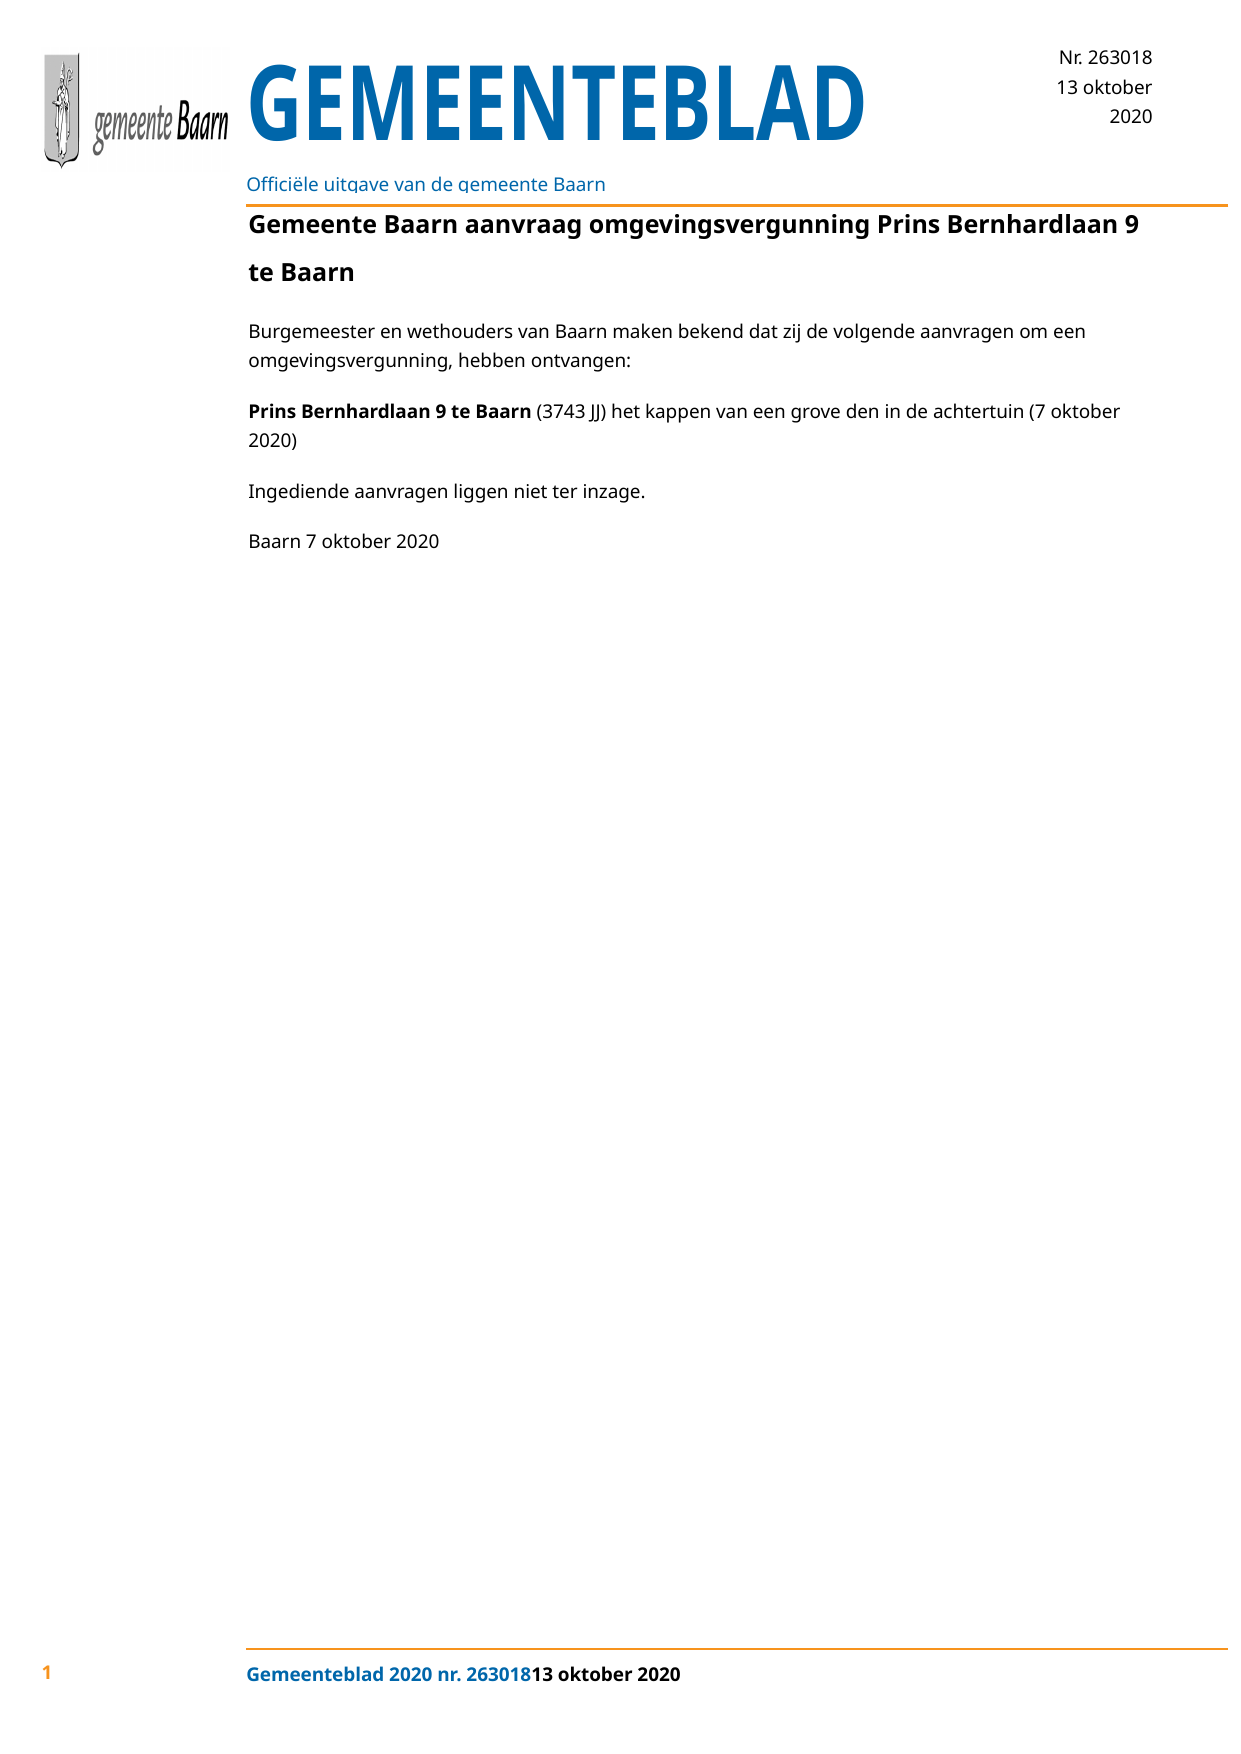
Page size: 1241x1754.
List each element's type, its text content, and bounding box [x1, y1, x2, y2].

text Baarn 7 oktober 2020 [248, 528, 1152, 554]
text Gemeente Baarn aanvraag omgevingsvergunning Prins Bernhardlaan 9 te Baarn [248, 207, 1152, 288]
text Prins Bernhardlaan 9 te Baarn (3743 JJ) het kappen van een grove den in de achtertuin (7 oktober 2020) [248, 398, 1152, 453]
text Ingediende aanvragen liggen niet ter inzage. [248, 478, 1152, 504]
picture [41, 47, 231, 172]
text Burgemeester en wethouders van Baarn maken bekend dat zij de volgende aanvragen om een omgevingsvergunning, hebben ontvangen: [248, 318, 1152, 373]
